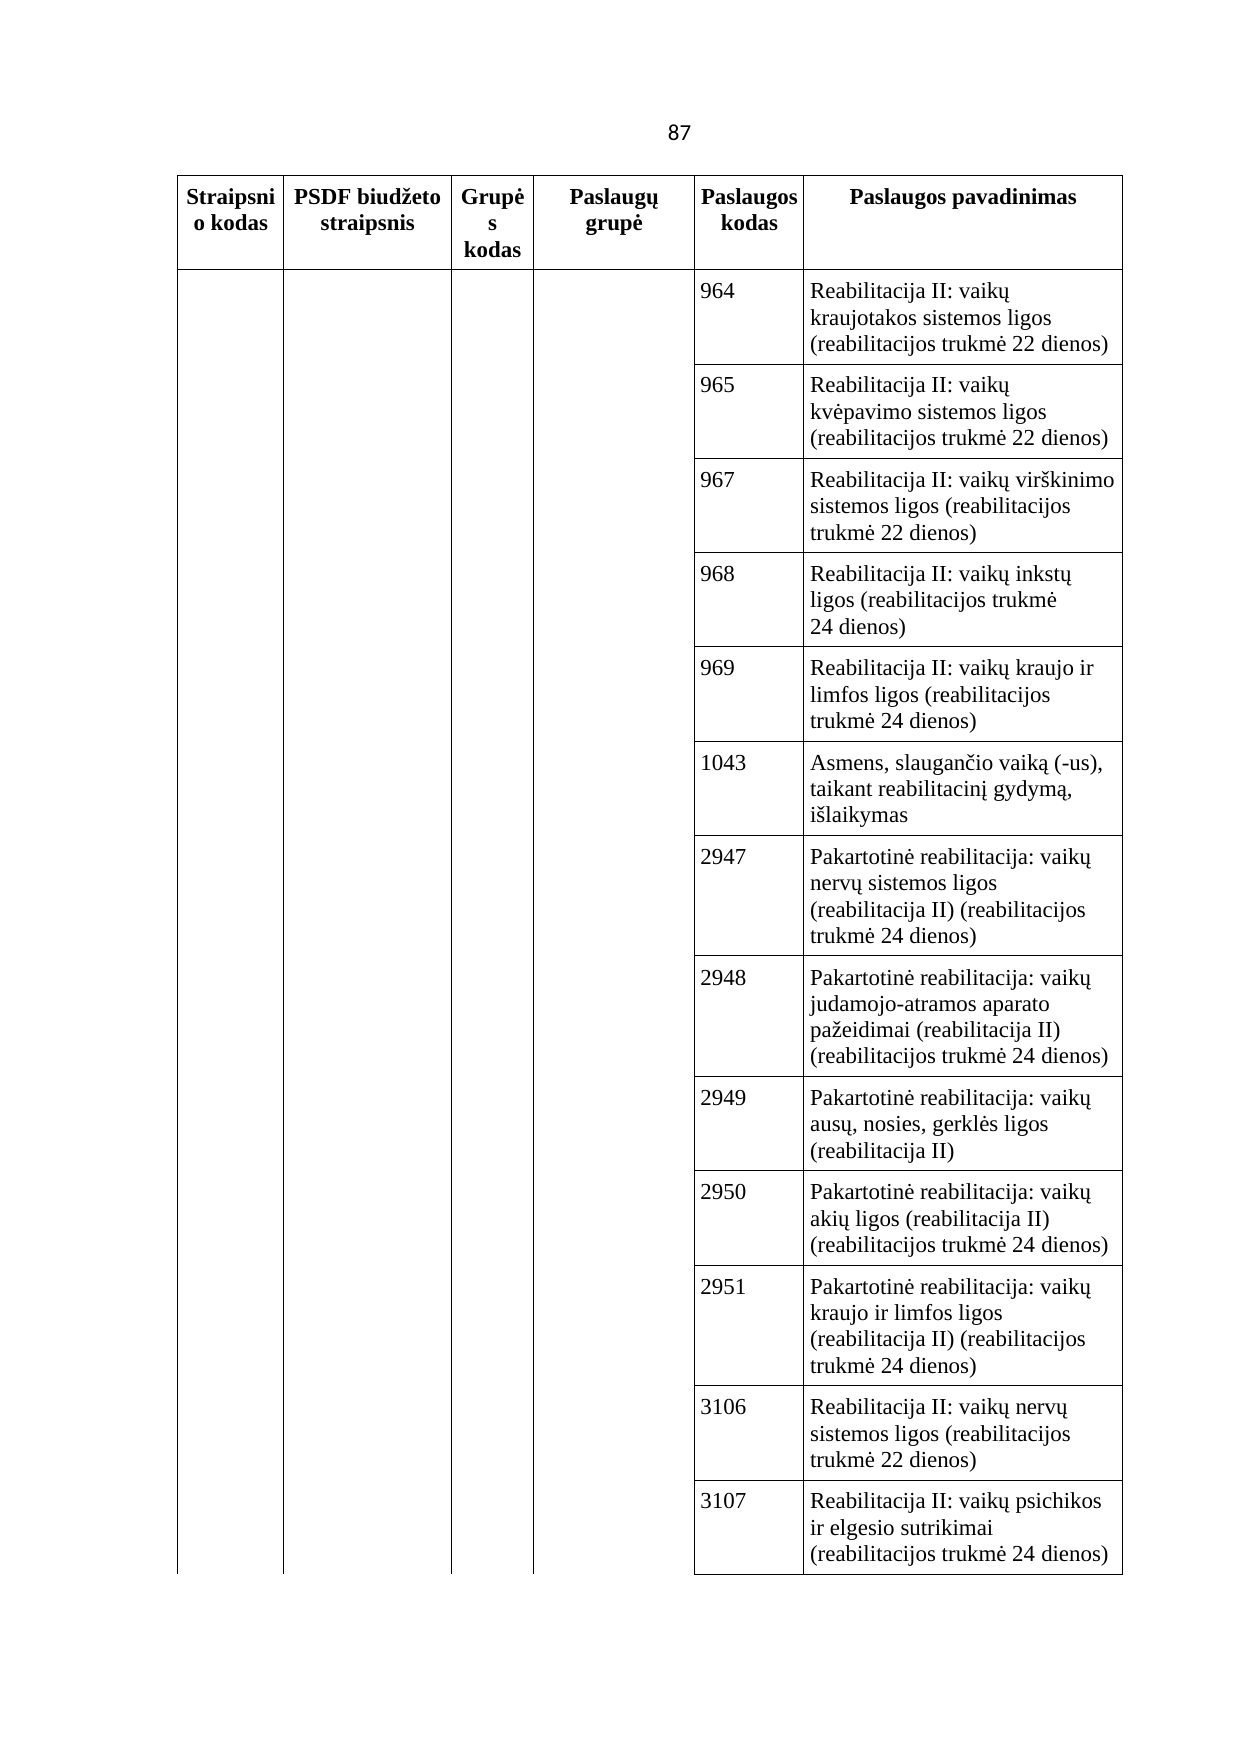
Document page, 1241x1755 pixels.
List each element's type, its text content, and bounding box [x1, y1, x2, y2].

table_cell [534, 646, 694, 741]
table_cell [452, 458, 533, 552]
table_cell 2951 [695, 1266, 803, 1385]
table_cell [452, 835, 533, 955]
table_cell [178, 955, 283, 1076]
table_cell 969 [695, 647, 803, 741]
table_cell [284, 552, 451, 646]
table_cell Reabilitacija II: vaikų nervų sistemos ligos (reabilitacijos trukmė 22 dienos) [804, 1386, 1122, 1479]
table_cell [452, 1385, 533, 1479]
table_cell 965 [695, 365, 803, 458]
table_cell [178, 458, 283, 552]
table_cell [284, 741, 451, 835]
table_header Grupės kodas [452, 176, 533, 269]
table_cell [178, 1480, 283, 1574]
table_cell [178, 364, 283, 458]
table_header Straipsnio kodas [178, 176, 283, 269]
table_cell Pakartotinė reabilitacija: vaikų akių ligos (reabilitacija II) (reabilitacijos trukmė 24 dienos) [804, 1171, 1122, 1264]
table_cell Reabilitacija II: vaikų kraujotakos sistemos ligos (reabilitacijos trukmė 22 dienos) [804, 270, 1122, 363]
table_cell [534, 1170, 694, 1264]
table_cell [178, 646, 283, 741]
table_cell [284, 1265, 451, 1385]
table_cell [284, 1076, 451, 1170]
table_cell 2949 [695, 1077, 803, 1170]
table_cell [452, 1170, 533, 1264]
table_cell [452, 1076, 533, 1170]
table_cell 968 [695, 553, 803, 646]
table_cell 2950 [695, 1171, 803, 1264]
table_cell [534, 270, 694, 363]
table_cell [452, 741, 533, 835]
table_cell Reabilitacija II: vaikų kvėpavimo sistemos ligos (reabilitacijos trukmė 22 dienos) [804, 365, 1122, 458]
table_cell [452, 552, 533, 646]
table_cell Pakartotinė reabilitacija: vaikų judamojo-atramos aparato pažeidimai (reabilitacija II) (reabilitacijos trukmė 24 dienos) [804, 956, 1122, 1076]
table_cell [534, 1480, 694, 1574]
table_cell 2948 [695, 956, 803, 1076]
table_cell Reabilitacija II: vaikų inkstų ligos (reabilitacijos trukmė 24 dienos) [804, 553, 1122, 646]
table_cell [178, 835, 283, 955]
table_cell [284, 458, 451, 552]
table_cell [534, 364, 694, 458]
table_header Paslaugų grupė [534, 176, 694, 269]
table_cell [534, 1385, 694, 1479]
table_cell [534, 835, 694, 955]
table_cell 964 [695, 270, 803, 363]
table_cell [452, 270, 533, 363]
table_cell Pakartotinė reabilitacija: vaikų nervų sistemos ligos (reabilitacija II) (reabilitacijos trukmė 24 dienos) [804, 836, 1122, 955]
table_cell [178, 552, 283, 646]
table_cell [284, 364, 451, 458]
table_cell [178, 1265, 283, 1385]
table_cell [178, 270, 283, 363]
table_cell [534, 1076, 694, 1170]
table_cell [284, 270, 451, 363]
table_cell [178, 1170, 283, 1264]
table_cell [534, 458, 694, 552]
table_cell Pakartotinė reabilitacija: vaikų kraujo ir limfos ligos (reabilitacija II) (reabilitacijos trukmė 24 dienos) [804, 1266, 1122, 1385]
table_cell [452, 364, 533, 458]
table_cell [284, 1385, 451, 1479]
table_cell [452, 1480, 533, 1574]
table_cell Reabilitacija II: vaikų virškinimo sistemos ligos (reabilitacijos trukmė 22 dienos) [804, 459, 1122, 552]
table_cell [284, 1480, 451, 1574]
table_cell 3107 [695, 1481, 803, 1574]
table_cell [284, 1170, 451, 1264]
table_header PSDF biudžeto straipsnis [284, 176, 451, 269]
table_cell [534, 741, 694, 835]
table_cell Reabilitacija II: vaikų psichikos ir elgesio sutrikimai (reabilitacijos trukmė 24 dienos) [804, 1481, 1122, 1574]
table_cell [452, 1265, 533, 1385]
table_cell 2947 [695, 836, 803, 955]
table_cell [178, 1076, 283, 1170]
table_cell 967 [695, 459, 803, 552]
table_cell Reabilitacija II: vaikų kraujo ir limfos ligos (reabilitacijos trukmė 24 dienos) [804, 647, 1122, 741]
table_cell [452, 646, 533, 741]
table_cell [284, 955, 451, 1076]
table_cell [534, 1265, 694, 1385]
table_cell [284, 646, 451, 741]
table_cell [178, 1385, 283, 1479]
table_header Paslaugos pavadinimas [804, 176, 1122, 269]
table_cell [284, 835, 451, 955]
table_cell [534, 552, 694, 646]
table_cell 3106 [695, 1386, 803, 1479]
table_cell [534, 955, 694, 1076]
table_cell Asmens, slaugančio vaiką (-us), taikant reabilitacinį gydymą, išlaikymas [804, 742, 1122, 835]
table_cell [178, 741, 283, 835]
table_cell 1043 [695, 742, 803, 835]
table_header Paslaugos kodas [695, 176, 803, 269]
table_cell [452, 955, 533, 1076]
table_cell Pakartotinė reabilitacija: vaikų ausų, nosies, gerklės ligos (reabilitacija II) [804, 1077, 1122, 1170]
